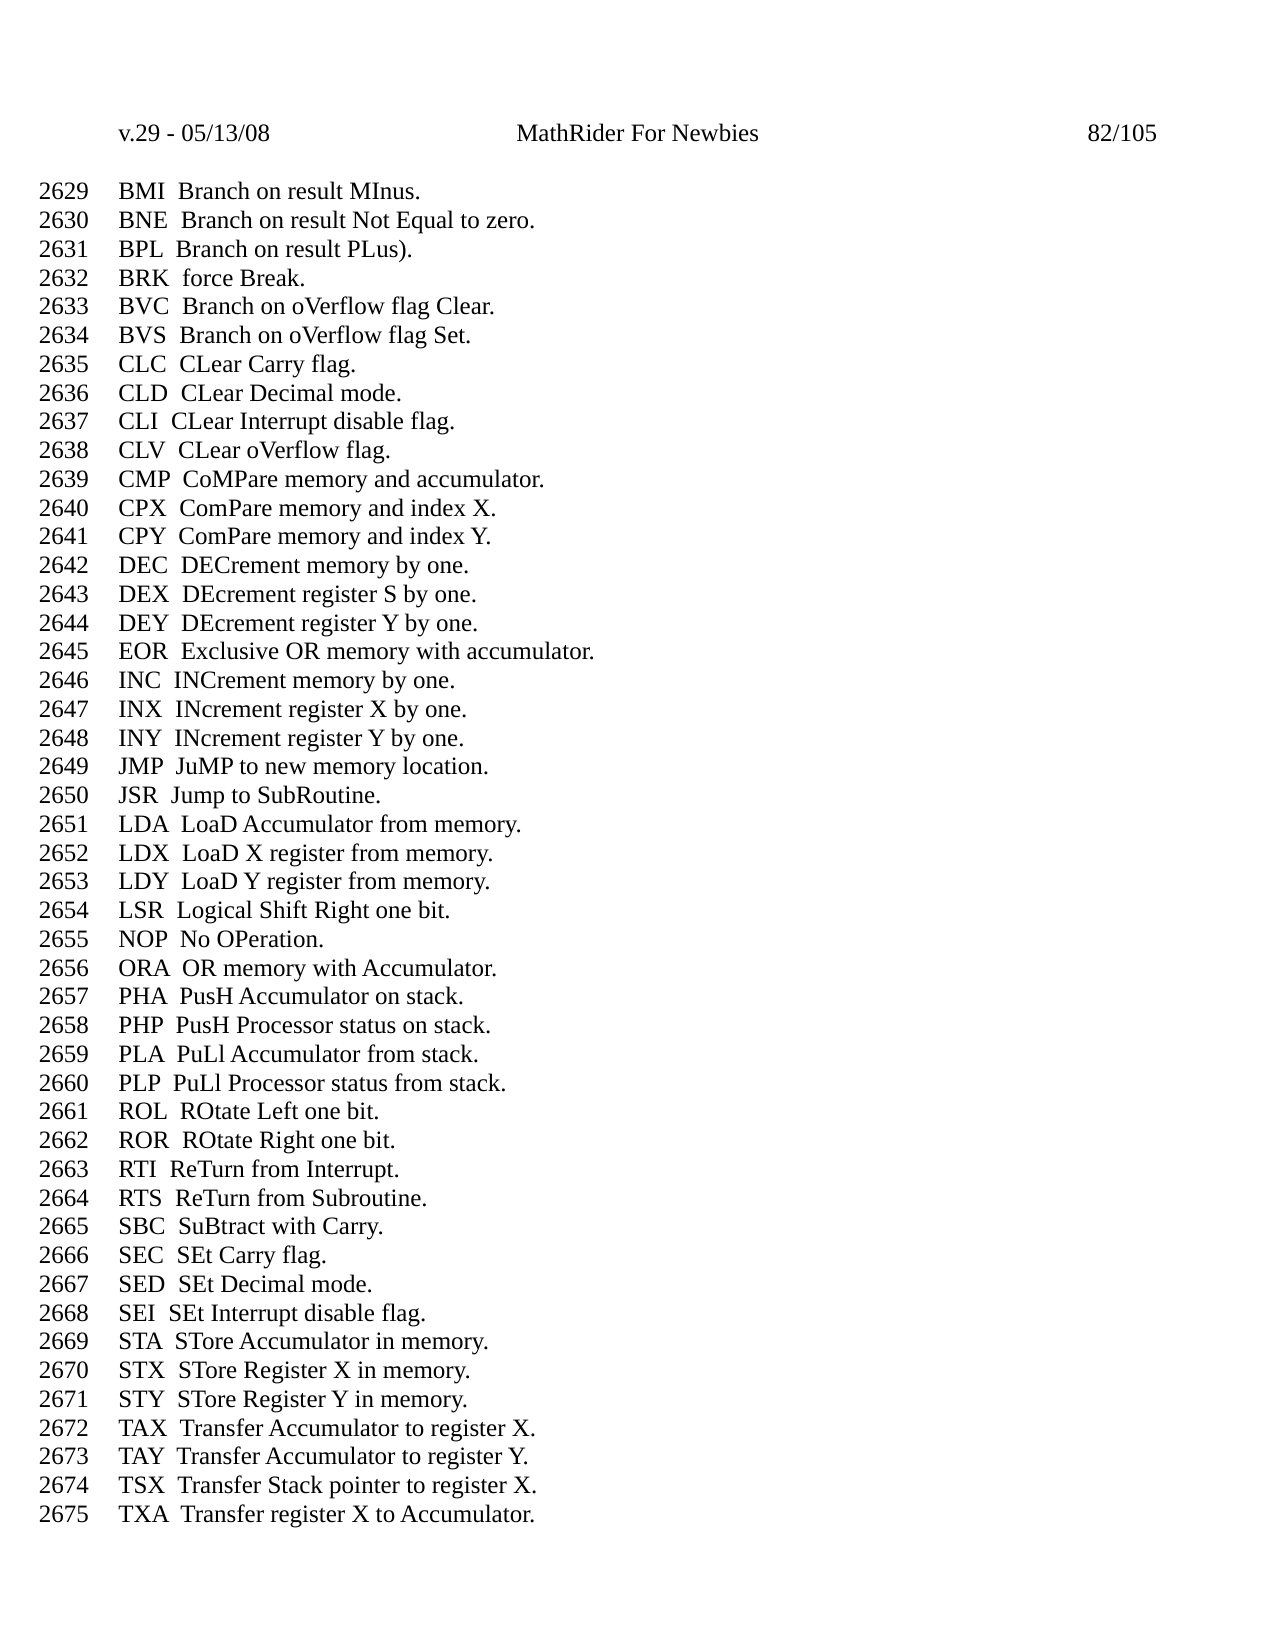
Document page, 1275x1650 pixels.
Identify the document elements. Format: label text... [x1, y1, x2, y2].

text STA STore Accumulator in memory. [118, 1326, 1157, 1355]
text CMP CoMPare memory and accumulator. [118, 464, 1157, 493]
text BPL Branch on result PLus). [118, 234, 1157, 263]
text CLI CLear Interrupt disable flag. [118, 406, 1157, 435]
text TXA Transfer register X to Accumulator. [118, 1499, 1157, 1528]
text INX INcrement register X by one. [118, 694, 1157, 723]
text PHP PusH Processor status on stack. [118, 1010, 1157, 1039]
text ORA OR memory with Accumulator. [118, 953, 1157, 981]
text SBC SuBtract with Carry. [118, 1211, 1157, 1240]
text TAX Transfer Accumulator to register X. [118, 1413, 1157, 1441]
text LDY LoaD Y register from memory. [118, 866, 1157, 895]
text STY STore Register Y in memory. [118, 1384, 1157, 1413]
text CLC CLear Carry flag. [118, 349, 1157, 378]
text DEC DECrement memory by one. [118, 550, 1157, 579]
text SEC SEt Carry flag. [118, 1240, 1157, 1269]
text BNE Branch on result Not Equal to zero. [118, 205, 1157, 234]
text EOR Exclusive OR memory with accumulator. [118, 636, 1157, 665]
text BMI Branch on result MInus. [118, 176, 1157, 205]
text PLA PuLl Accumulator from stack. [118, 1039, 1157, 1068]
text JSR Jump to SubRoutine. [118, 780, 1157, 809]
text BVC Branch on oVerflow flag Clear. [118, 291, 1157, 320]
text TSX Transfer Stack pointer to register X. [118, 1470, 1157, 1499]
text DEY DEcrement register Y by one. [118, 608, 1157, 636]
text INC INCrement memory by one. [118, 665, 1157, 694]
text PHA PusH Accumulator on stack. [118, 981, 1157, 1010]
text PLP PuLl Processor status from stack. [118, 1068, 1157, 1096]
text NOP No OPeration. [118, 924, 1157, 953]
text LDA LoaD Accumulator from memory. [118, 809, 1157, 838]
text RTI ReTurn from Interrupt. [118, 1154, 1157, 1183]
text TAY Transfer Accumulator to register Y. [118, 1441, 1157, 1470]
text DEX DEcrement register S by one. [118, 579, 1157, 608]
text SEI SEt Interrupt disable flag. [118, 1298, 1157, 1326]
text CLD CLear Decimal mode. [118, 378, 1157, 406]
text CPX ComPare memory and index X. [118, 493, 1157, 521]
text SED SEt Decimal mode. [118, 1269, 1157, 1298]
text CLV CLear oVerflow flag. [118, 435, 1157, 464]
text STX STore Register X in memory. [118, 1355, 1157, 1384]
text BRK force Break. [118, 263, 1157, 291]
text BVS Branch on oVerflow flag Set. [118, 320, 1157, 349]
text CPY ComPare memory and index Y. [118, 521, 1157, 550]
text ROL ROtate Left one bit. [118, 1096, 1157, 1125]
text INY INcrement register Y by one. [118, 723, 1157, 751]
text JMP JuMP to new memory location. [118, 751, 1157, 780]
text RTS ReTurn from Subroutine. [118, 1183, 1157, 1211]
text LSR Logical Shift Right one bit. [118, 895, 1157, 924]
text ROR ROtate Right one bit. [118, 1125, 1157, 1154]
text LDX LoaD X register from memory. [118, 838, 1157, 866]
